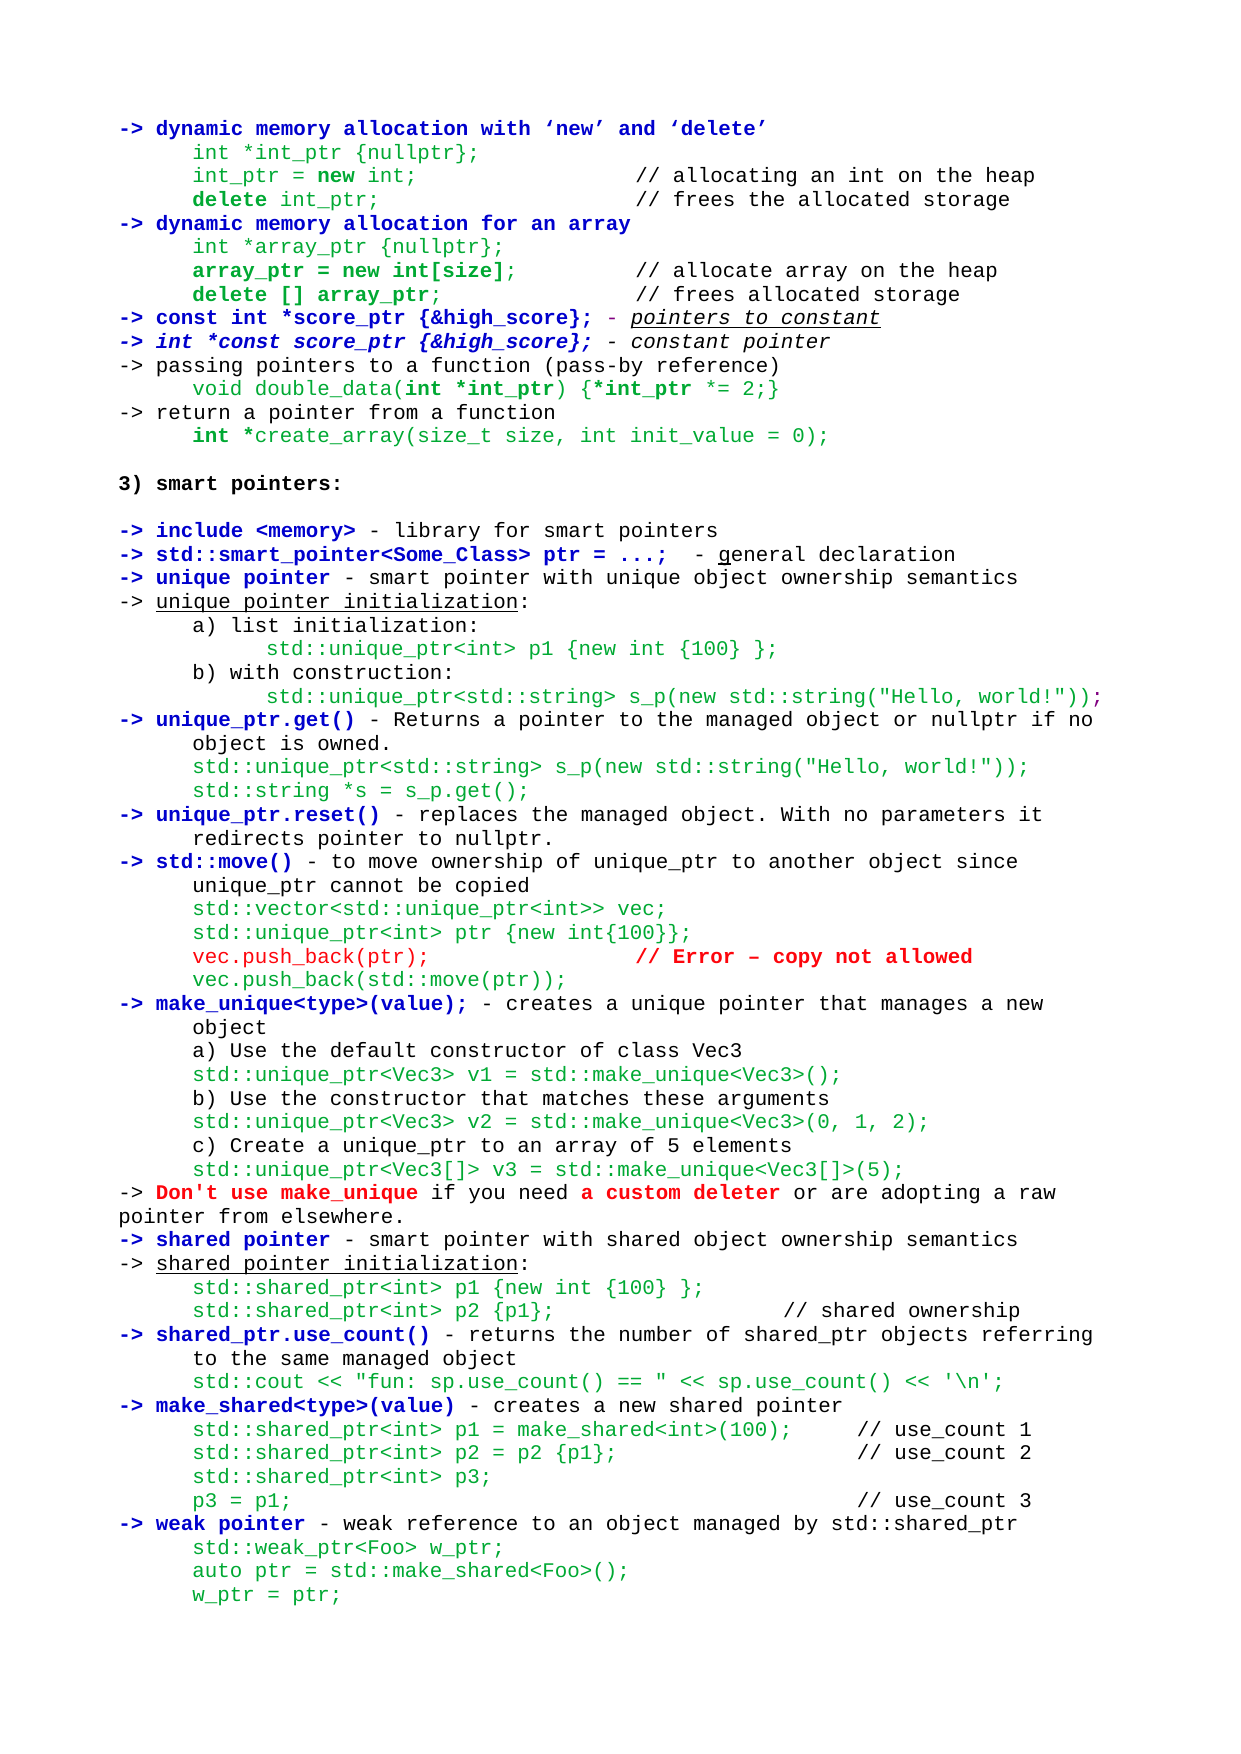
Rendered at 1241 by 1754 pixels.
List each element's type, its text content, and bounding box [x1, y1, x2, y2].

text -> make_unique<type>(value); - creates a unique pointer that manages a new object [118, 993, 1122, 1040]
text w_ptr = ptr; [118, 1584, 1122, 1608]
text -> std::smart_pointer<Some_Class> ptr = ...; - general declaration [118, 544, 1122, 567]
text void double_data(int *int_ptr) {*int_ptr *= 2;} [118, 378, 1122, 402]
text std::shared_ptr<int> p2 {p1}; // shared ownership [118, 1300, 1122, 1324]
text -> std::move() - to move ownership of unique_ptr to another object since unique_ptr cannot be copied [118, 851, 1122, 898]
text std::unique_ptr<Vec3[]> v3 = std::make_unique<Vec3[]>(5); [118, 1158, 1122, 1182]
text std::shared_ptr<int> p3; [118, 1466, 1122, 1489]
text -> int *const score_ptr {&high_score}; - constant pointer [118, 331, 1122, 354]
text -> return a pointer from a function [118, 402, 1122, 426]
text std::unique_ptr<int> ptr {new int{100}}; [118, 922, 1122, 946]
text std::string *s = s_p.get(); [118, 780, 1122, 804]
text b) Use the constructor that matches these arguments [118, 1088, 1122, 1111]
text -> unique_ptr.reset() - replaces the managed object. With no parameters it redirects pointer to nullptr. [118, 804, 1122, 851]
text vec.push_back(ptr); // Error – copy not allowed [118, 946, 1122, 969]
text -> shared pointer - smart pointer with shared object ownership semantics [118, 1229, 1122, 1253]
text std::unique_ptr<std::string> s_p(new std::string("Hello, world!")); [118, 757, 1122, 780]
text -> dynamic memory allocation with ‘new’ and ‘delete’ [118, 118, 1122, 142]
text -> shared_ptr.use_count() - returns the number of shared_ptr objects referring to the same managed object [118, 1324, 1122, 1371]
text -> unique pointer initialization: [118, 591, 1122, 615]
text vec.push_back(std::move(ptr)); [118, 969, 1122, 993]
text -> weak pointer - weak reference to an object managed by std::shared_ptr [118, 1513, 1122, 1537]
text std::weak_ptr<Foo> w_ptr; [118, 1537, 1122, 1561]
text int *int_ptr {nullptr}; [118, 142, 1122, 165]
text -> Don't use make_unique if you need a custom deleter or are adopting a raw pointer from elsewhere. [118, 1182, 1122, 1229]
text int *create_array(size_t size, int init_value = 0); [118, 426, 1122, 449]
text a) Use the default constructor of class Vec3 [118, 1040, 1122, 1064]
text 3) smart pointers: [118, 473, 1122, 496]
text a) list initialization: [118, 615, 1122, 638]
text std::shared_ptr<int> p1 {new int {100} }; [118, 1277, 1122, 1300]
text auto ptr = std::make_shared<Foo>(); [118, 1561, 1122, 1584]
text array_ptr = new int[size]; // allocate array on the heap [118, 260, 1122, 284]
text delete [] array_ptr; // frees allocated storage [118, 284, 1122, 307]
text -> include <memory> - library for smart pointers [118, 520, 1122, 544]
text p3 = p1; // use_count 3 [118, 1489, 1122, 1513]
text -> unique_ptr.get() - Returns a pointer to the managed object or nullptr if no object is owned. [118, 709, 1122, 757]
text b) with construction: [118, 662, 1122, 686]
text std::shared_ptr<int> p1 = make_shared<int>(100); // use_count 1 [118, 1419, 1122, 1442]
text -> passing pointers to a function (pass-by reference) [118, 354, 1122, 378]
text std::unique_ptr<int> p1 {new int {100} }; [118, 638, 1122, 662]
text c) Create a unique_ptr to an array of 5 elements [118, 1135, 1122, 1158]
text int_ptr = new int; // allocating an int on the heap [118, 165, 1122, 189]
text -> const int *score_ptr {&high_score}; - pointers to constant [118, 307, 1122, 331]
text std::unique_ptr<std::string> s_p(new std::string("Hello, world!")); [118, 686, 1122, 709]
text -> dynamic memory allocation for an array [118, 213, 1122, 236]
text std::shared_ptr<int> p2 = p2 {p1}; // use_count 2 [118, 1442, 1122, 1466]
text std::unique_ptr<Vec3> v1 = std::make_unique<Vec3>(); [118, 1064, 1122, 1088]
text std::unique_ptr<Vec3> v2 = std::make_unique<Vec3>(0, 1, 2); [118, 1111, 1122, 1135]
text int *array_ptr {nullptr}; [118, 236, 1122, 260]
text std::vector<std::unique_ptr<int>> vec; [118, 898, 1122, 922]
text std::cout << "fun: sp.use_count() == " << sp.use_count() << '\n'; [118, 1371, 1122, 1395]
text -> make_shared<type>(value) - creates a new shared pointer [118, 1395, 1122, 1419]
text -> unique pointer - smart pointer with unique object ownership semantics [118, 567, 1122, 591]
text -> shared pointer initialization: [118, 1253, 1122, 1277]
text delete int_ptr; // frees the allocated storage [118, 189, 1122, 213]
